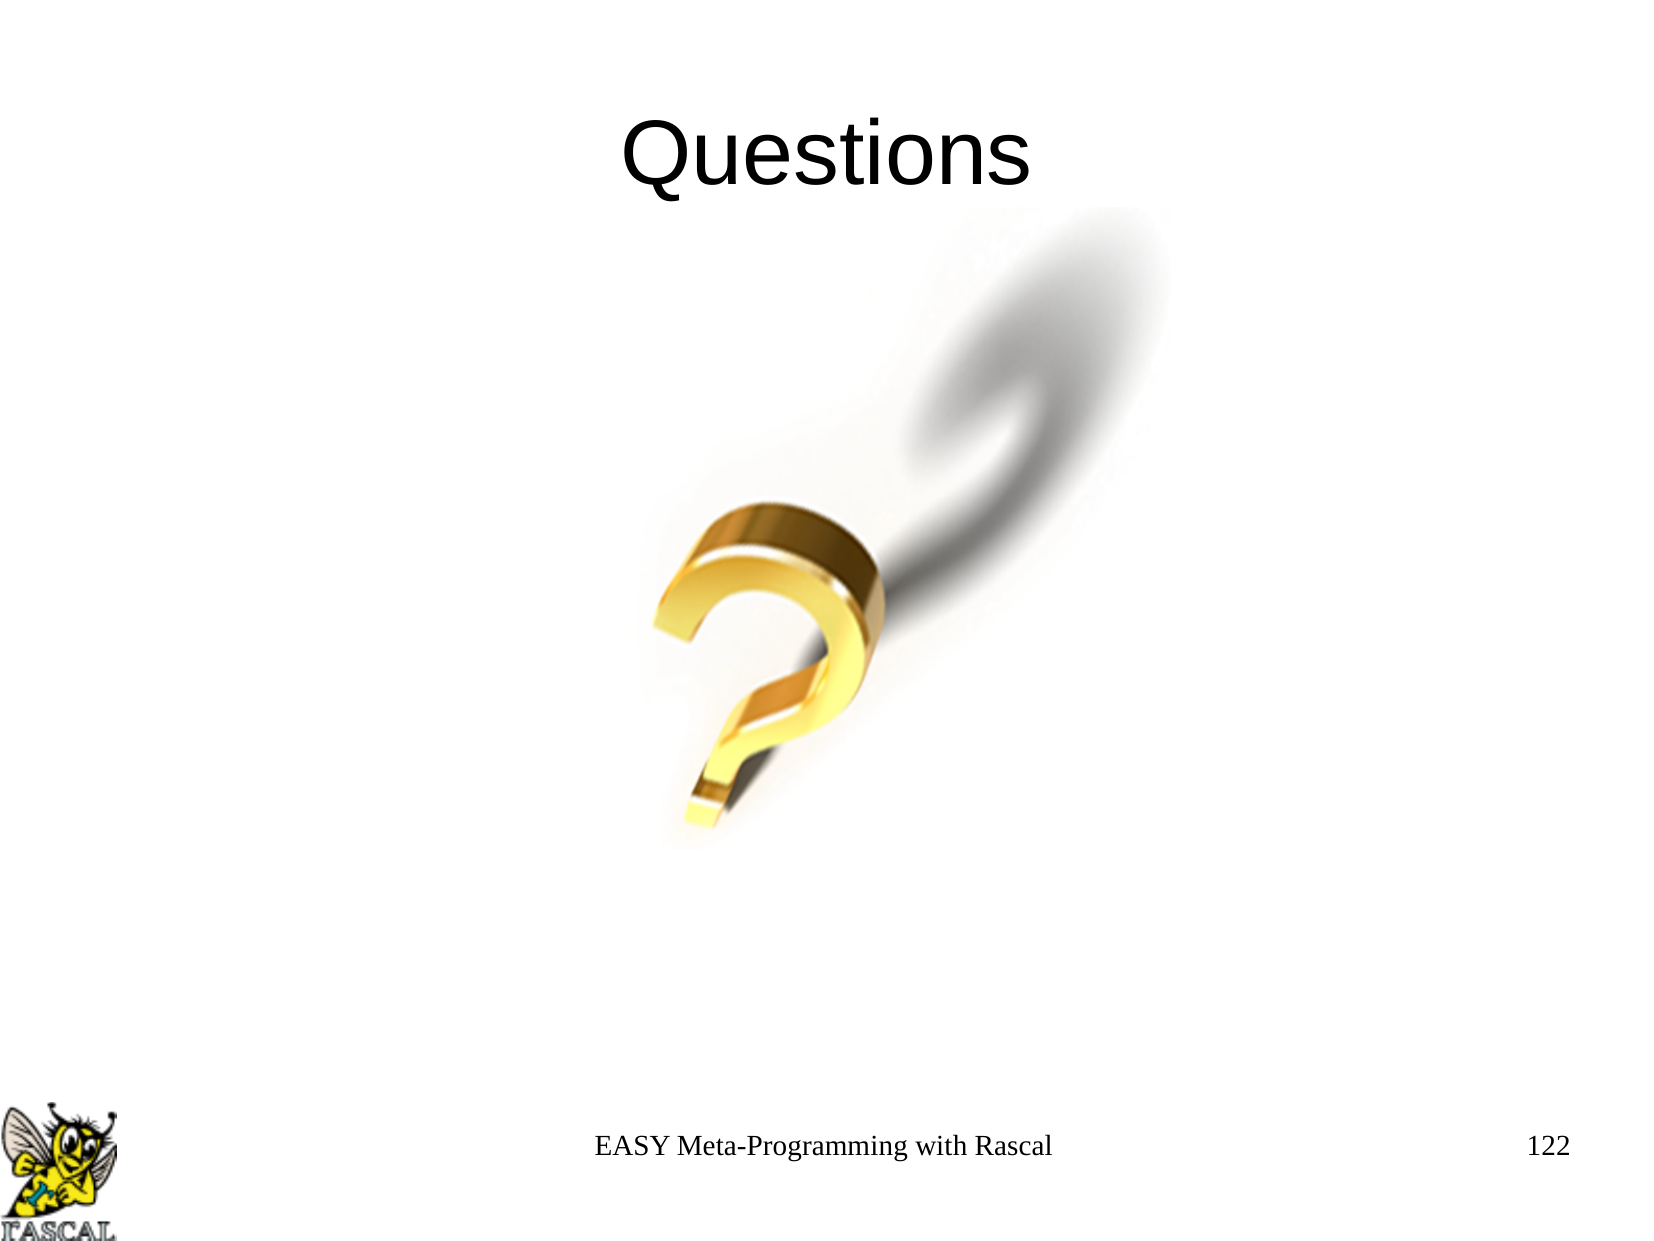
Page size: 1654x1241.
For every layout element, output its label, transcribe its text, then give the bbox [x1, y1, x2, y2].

picture [0, 1102, 117, 1241]
picture [616, 207, 1171, 850]
title Questions [82, 49, 1571, 257]
